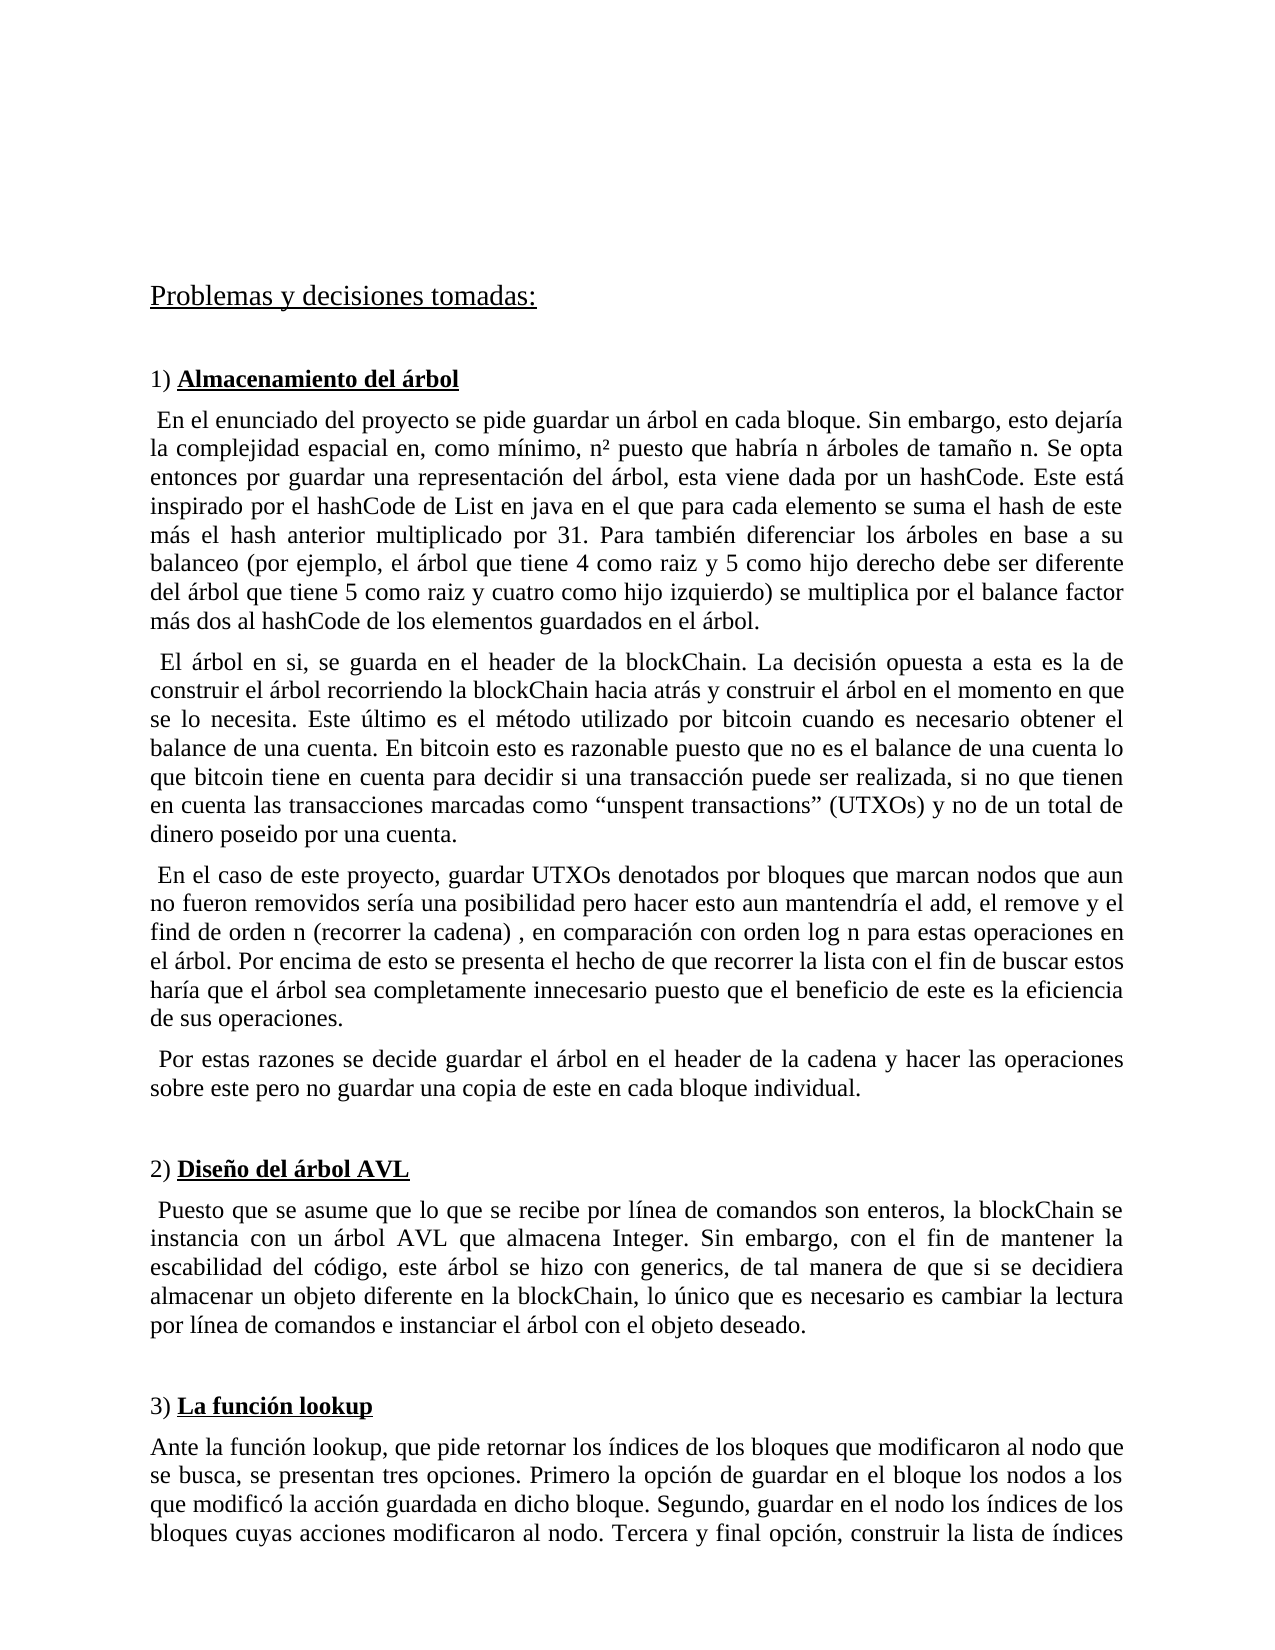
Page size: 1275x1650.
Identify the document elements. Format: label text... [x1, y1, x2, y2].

text Problemas y decisiones tomadas: [150, 278, 1125, 312]
text El árbol en si, se guarda en el header de la blockChain. La decisión opuesta a esta es la de construir el árbol recorriendo la blockChain hacia atrás y construir el árbol en el momento en que se lo necesita. Este último es el método utilizado por bitcoin cuando es necesario obtener el balance de una cuenta. En bitcoin esto es razonable puesto que no es el balance de una cuenta lo que bitcoin tiene en cuenta para decidir si una transacción puede ser realizada, si no que tienen en cuenta las transacciones marcadas como “unspent transactions” (UTXOs) y no de un total de dinero poseido por una cuenta. [150, 647, 1125, 848]
text Por estas razones se decide guardar el árbol en el header de la cadena y hacer las operaciones sobre este pero no guardar una copia de este en cada bloque individual. [150, 1044, 1125, 1102]
text 2) Diseño del árbol AVL [150, 1154, 1125, 1183]
text 1) Almacenamiento del árbol [150, 364, 1125, 393]
text 3) La función lookup [150, 1391, 1125, 1420]
text Ante la función lookup, que pide retornar los índices de los bloques que modificaron al nodo que se busca, se presentan tres opciones. Primero la opción de guardar en el bloque los nodos a los que modificó la acción guardada en dicho bloque. Segundo, guardar en el nodo los índices de los bloques cuyas acciones modificaron al nodo. Tercera y final opción, construir la lista de índices [150, 1432, 1125, 1547]
text Puesto que se asume que lo que se recibe por línea de comandos son enteros, la blockChain se instancia con un árbol AVL que almacena Integer. Sin embargo, con el fin de mantener la escabilidad del código, este árbol se hizo con generics, de tal manera de que si se decidiera almacenar un objeto diferente en la blockChain, lo único que es necesario es cambiar la lectura por línea de comandos e instanciar el árbol con el objeto deseado. [150, 1195, 1125, 1338]
text En el caso de este proyecto, guardar UTXOs denotados por bloques que marcan nodos que aun no fueron removidos sería una posibilidad pero hacer esto aun mantendría el add, el remove y el find de orden n (recorrer la cadena) , en comparación con orden log n para estas operaciones en el árbol. Por encima de esto se presenta el hecho de que recorrer la lista con el fin de buscar estos haría que el árbol sea completamente innecesario puesto que el beneficio de este es la eficiencia de sus operaciones. [150, 860, 1125, 1032]
text En el enunciado del proyecto se pide guardar un árbol en cada bloque. Sin embargo, esto dejaría la complejidad espacial en, como mínimo, n² puesto que habría n árboles de tamaño n. Se opta entonces por guardar una representación del árbol, esta viene dada por un hashCode. Este está inspirado por el hashCode de List en java en el que para cada elemento se suma el hash de este más el hash anterior multiplicado por 31. Para también diferenciar los árboles en base a su balanceo (por ejemplo, el árbol que tiene 4 como raiz y 5 como hijo derecho debe ser diferente del árbol que tiene 5 como raiz y cuatro como hijo izquierdo) se multiplica por el balance factor más dos al hashCode de los elementos guardados en el árbol. [150, 405, 1125, 635]
